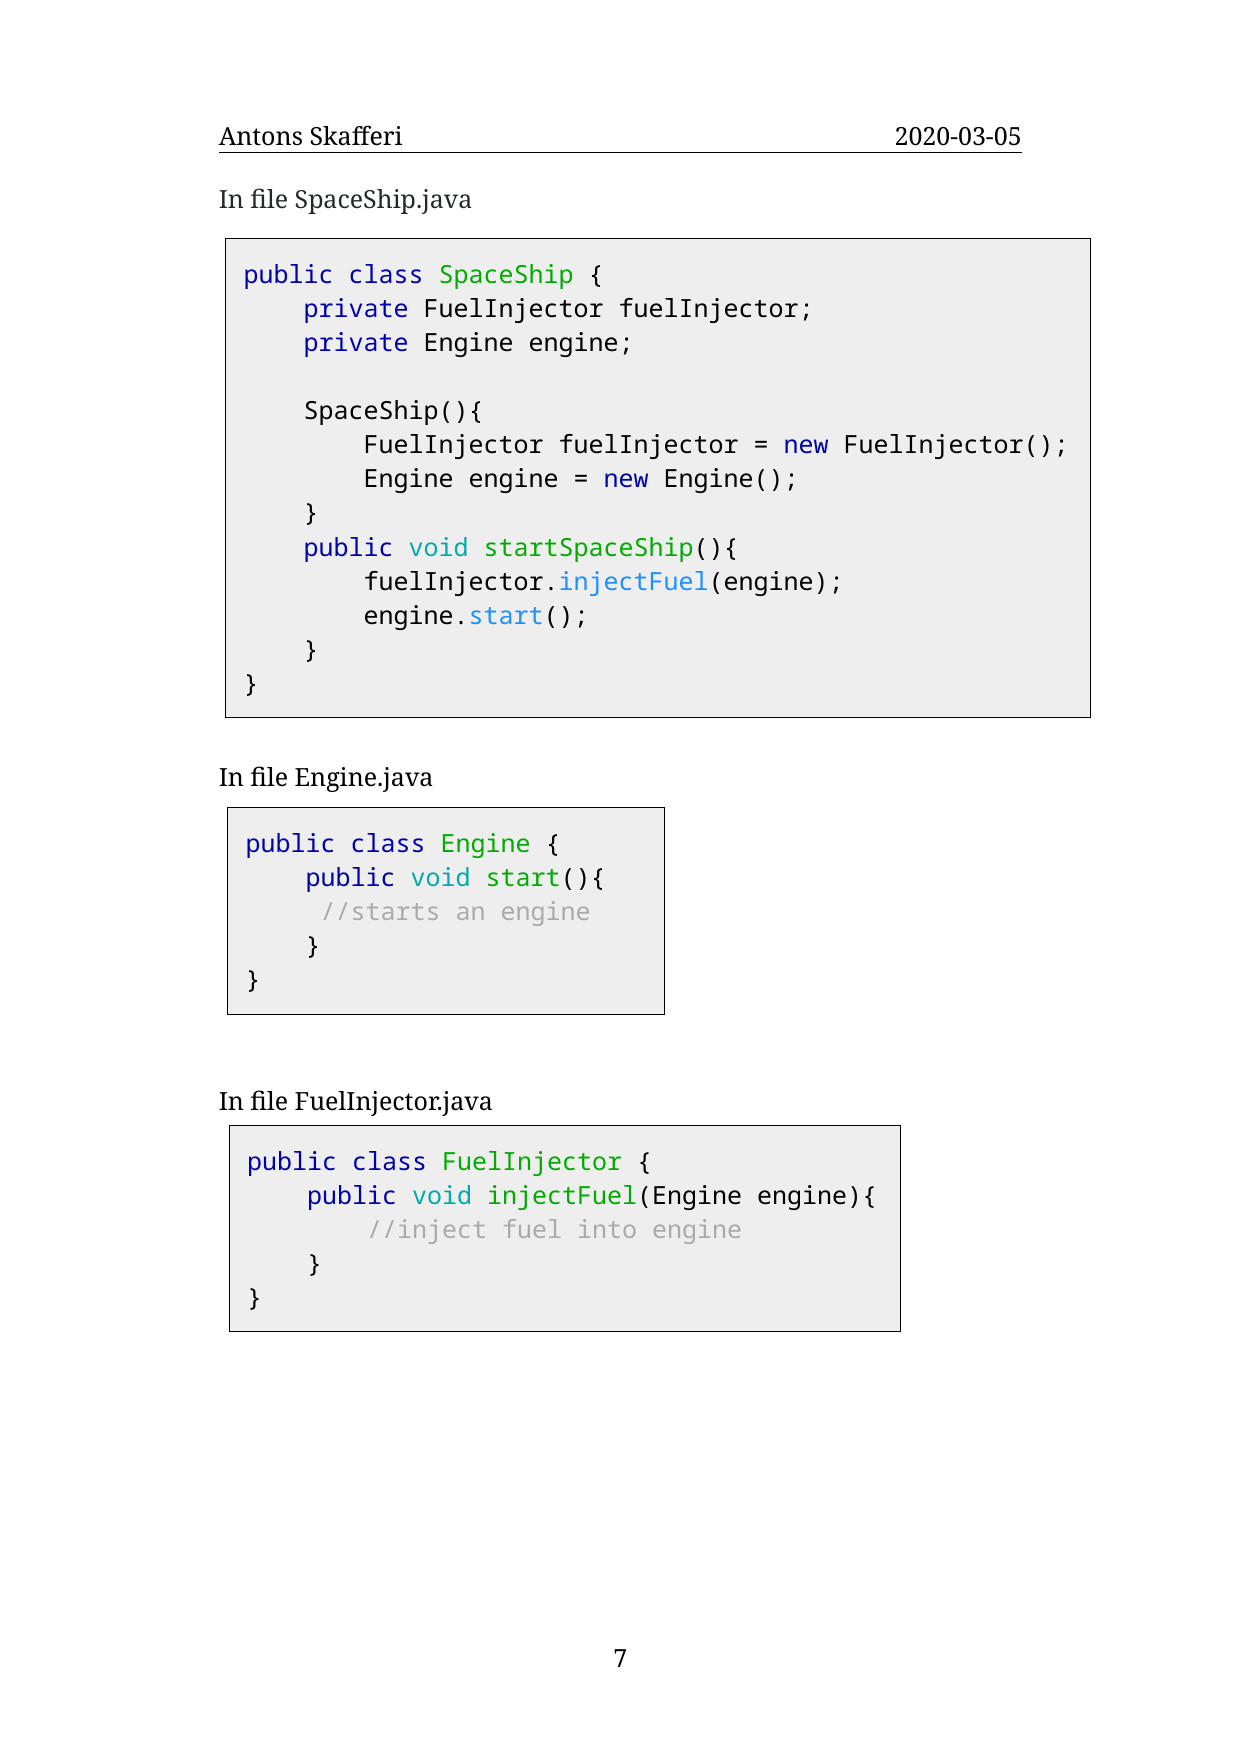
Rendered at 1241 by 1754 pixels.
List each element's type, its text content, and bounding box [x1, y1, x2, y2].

text In file Engine.java [218, 759, 1022, 793]
text In file FuelInjector.java [218, 1083, 1022, 1117]
text In file SpaceShip.java [218, 182, 1022, 216]
